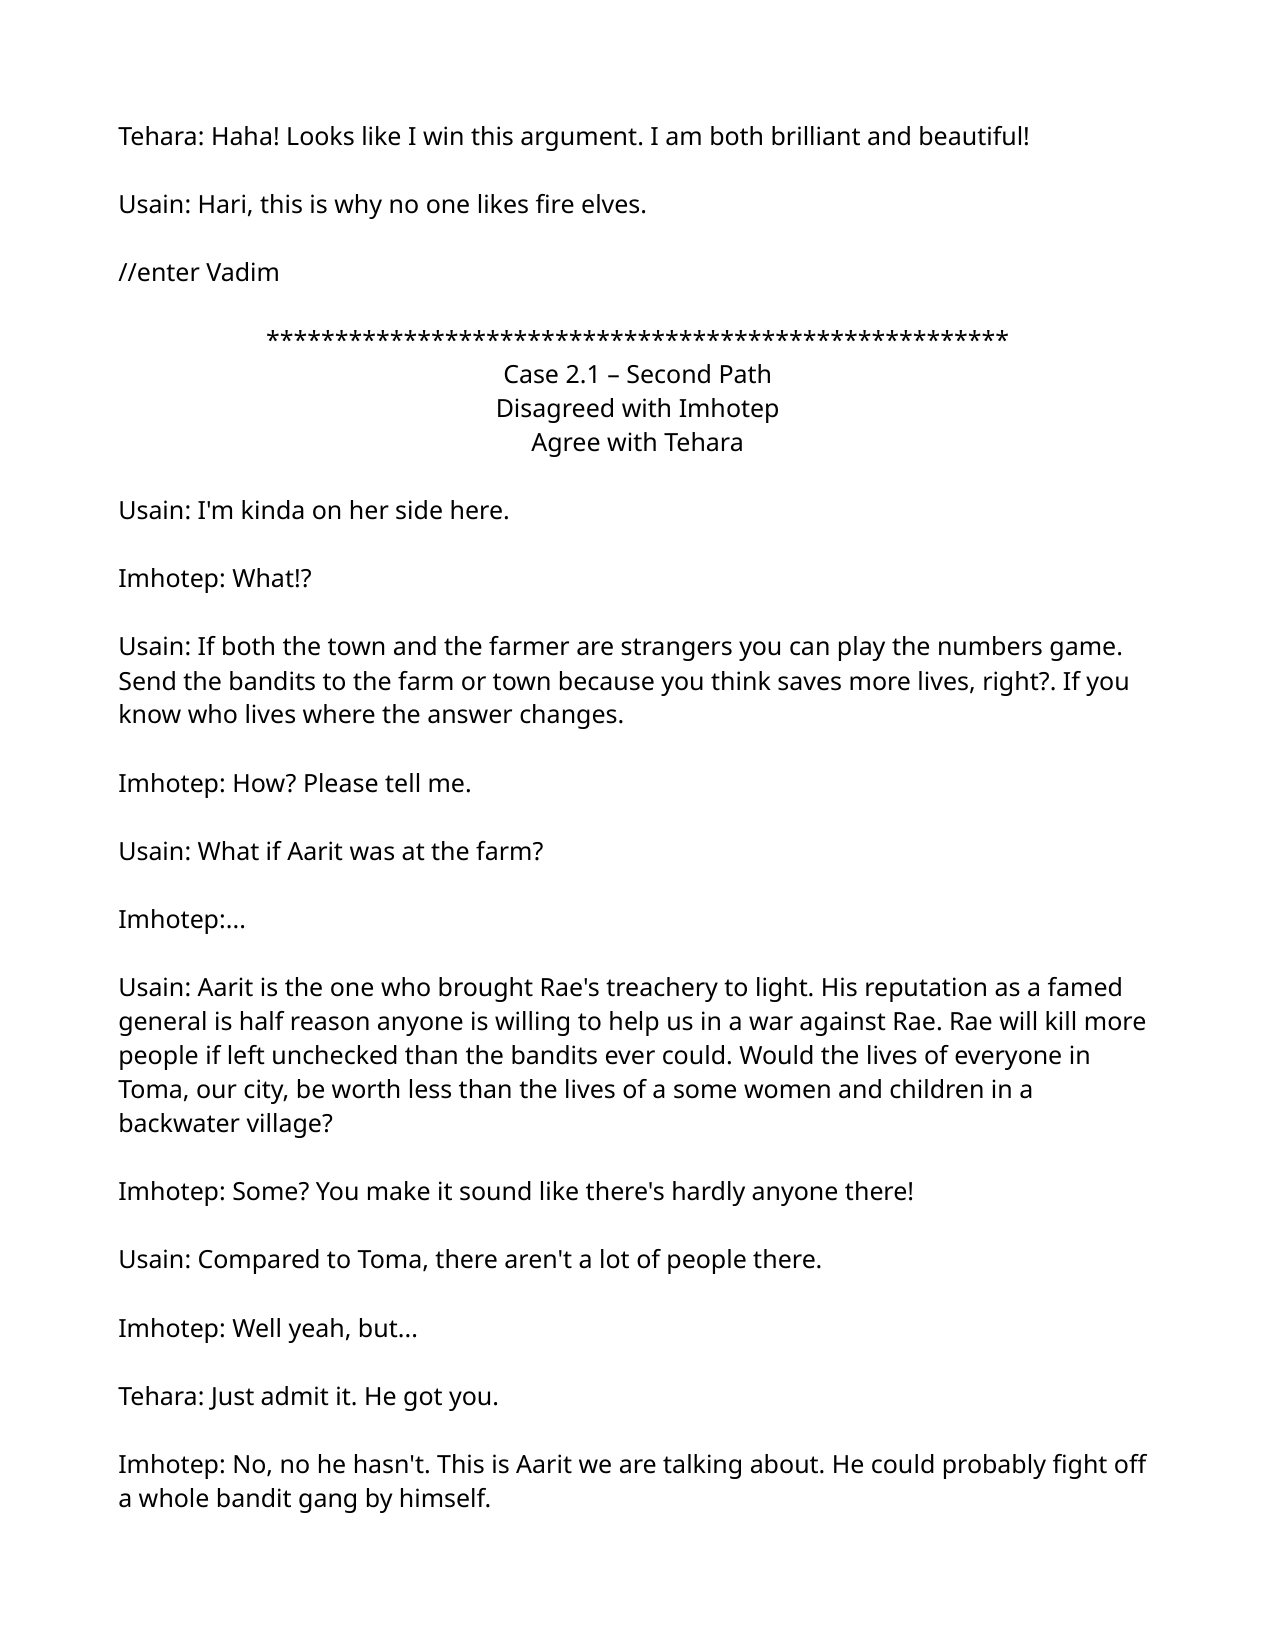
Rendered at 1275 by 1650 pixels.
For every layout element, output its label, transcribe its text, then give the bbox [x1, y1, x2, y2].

text Usain: Aarit is the one who brought Rae's treachery to light. His reputation as a famed general is half reason anyone is willing to help us in a war against Rae. Rae will kill more people if left unchecked than the bandits ever could. Would the lives of everyone in Toma, our city, be worth less than the lives of a some women and children in a backwater village? [118, 970, 1157, 1140]
text Imhotep: No, no he hasn't. This is Aarit we are talking about. He could probably fight off a whole bandit gang by himself. [118, 1447, 1157, 1515]
text Usain: Hari, this is why no one likes fire elves. [118, 186, 1157, 220]
text Agree with Tehara [118, 425, 1157, 459]
text Imhotep:... [118, 902, 1157, 936]
text Imhotep: What!? [118, 561, 1157, 595]
text Disagreed with Imhotep [118, 391, 1157, 425]
text Imhotep: How? Please tell me. [118, 765, 1157, 799]
text //enter Vadim [118, 254, 1157, 288]
text Usain: I'm kinda on her side here. [118, 493, 1157, 527]
text Usain: If both the town and the farmer are strangers you can play the numbers game. Send the bandits to the farm or town because you think saves more lives, right?. If you know who lives where the answer changes. [118, 629, 1157, 731]
text Tehara: Haha! Looks like I win this argument. I am both brilliant and beautiful! [118, 118, 1157, 152]
text Tehara: Just admit it. He got you. [118, 1378, 1157, 1412]
text ****************************************************** [118, 322, 1157, 357]
text Imhotep: Some? You make it sound like there's hardly anyone there! [118, 1174, 1157, 1208]
text Usain: What if Aarit was at the farm? [118, 833, 1157, 867]
text Case 2.1 – Second Path [118, 357, 1157, 391]
text Imhotep: Well yeah, but... [118, 1310, 1157, 1344]
text Usain: Compared to Toma, there aren't a lot of people there. [118, 1242, 1157, 1276]
